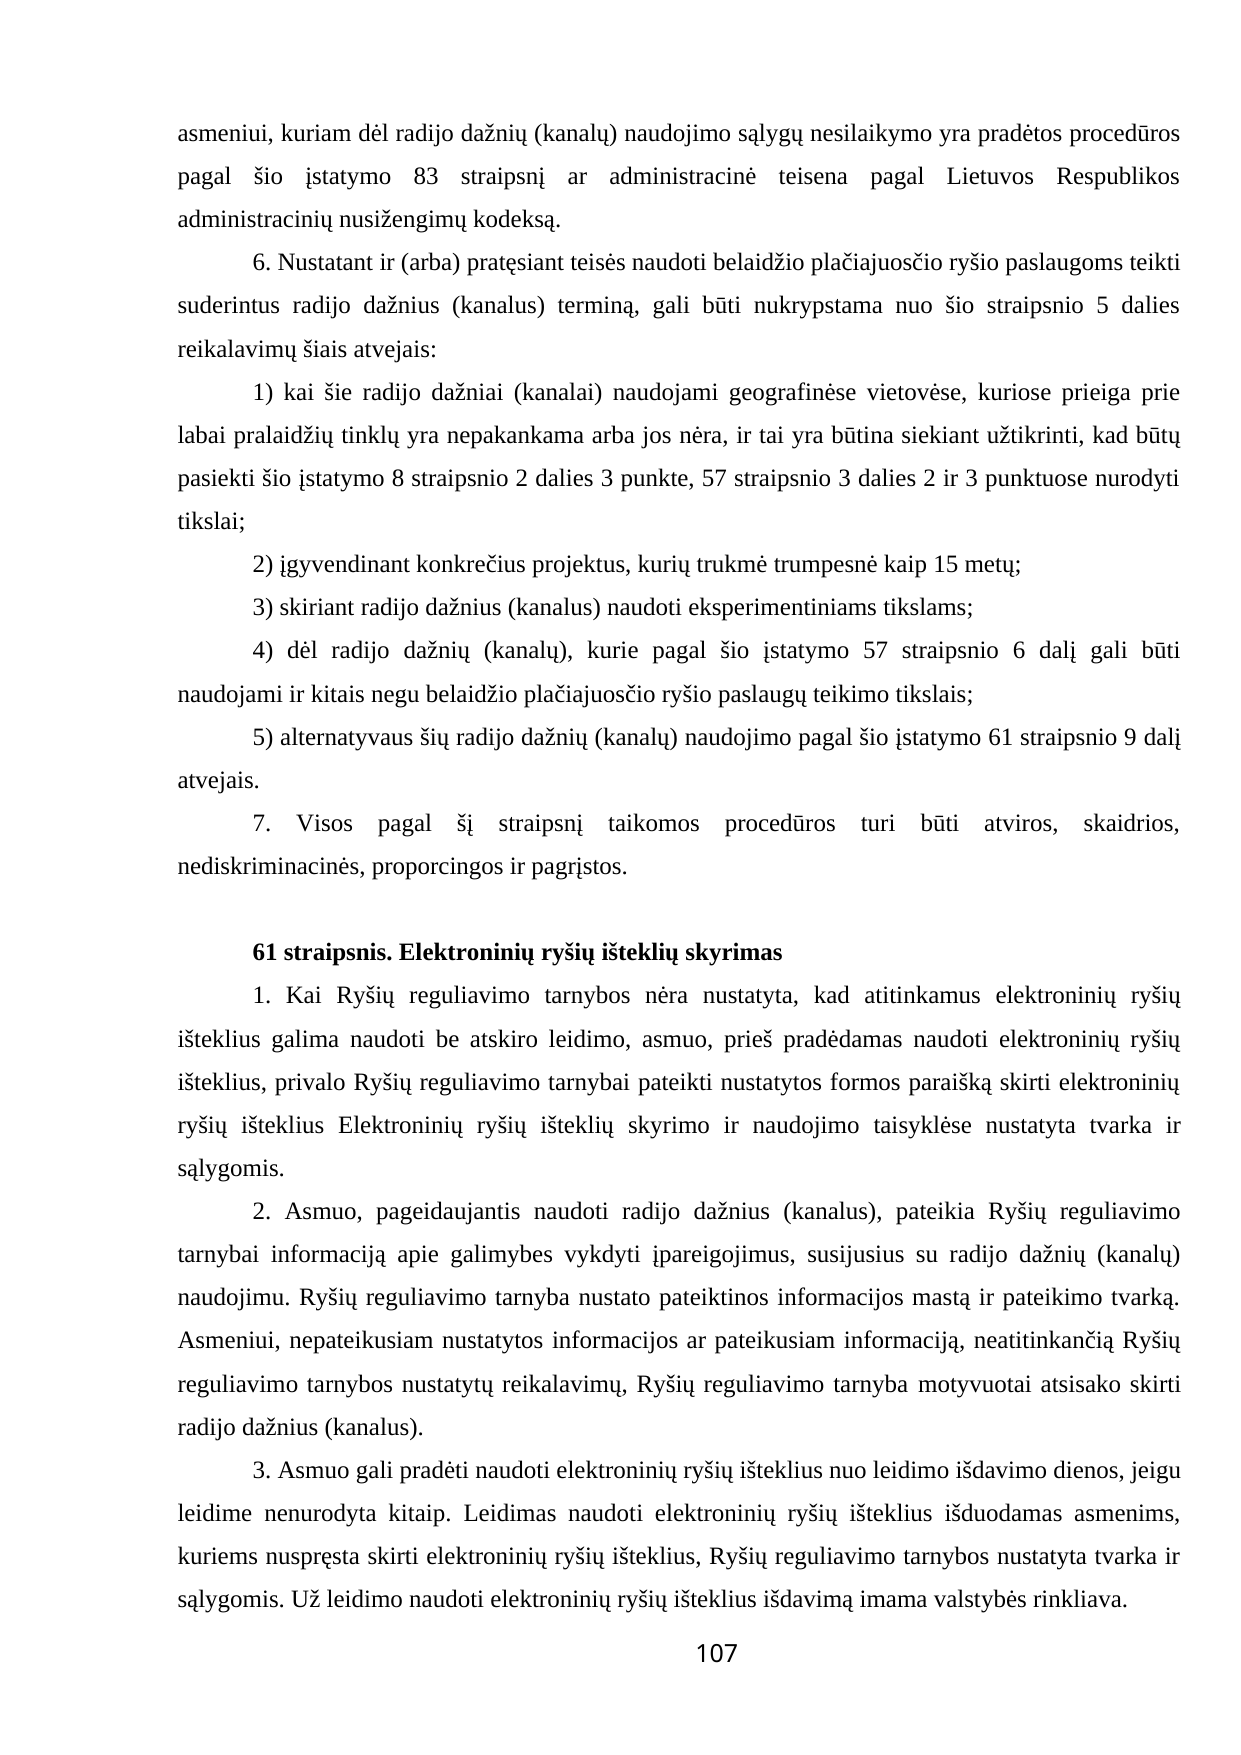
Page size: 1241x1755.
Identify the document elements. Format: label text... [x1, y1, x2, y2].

text 61 straipsnis. Elektroninių ryšių išteklių skyrimas [177, 937, 1181, 966]
text 3) skiriant radijo dažnius (kanalus) naudoti eksperimentiniams tikslams; [177, 592, 1181, 621]
text 7. Visos pagal šį straipsnį taikomos procedūros turi būti atviros, skaidrios, nediskriminacinės, proporcingos ir pagrįstos. [177, 808, 1181, 880]
text 5) alternatyvaus šių radijo dažnių (kanalų) naudojimo pagal šio įstatymo 61 straipsnio 9 dalį atvejais. [177, 722, 1181, 794]
text 1. Kai Ryšių reguliavimo tarnybos nėra nustatyta, kad atitinkamus elektroninių ryšių išteklius galima naudoti be atskiro leidimo, asmuo, prieš pradėdamas naudoti elektroninių ryšių išteklius, privalo Ryšių reguliavimo tarnybai pateikti nustatytos formos paraišką skirti elektroninių ryšių išteklius Elektroninių ryšių išteklių skyrimo ir naudojimo taisyklėse nustatyta tvarka ir sąlygomis. [177, 981, 1181, 1182]
text 2. Asmuo, pageidaujantis naudoti radijo dažnius (kanalus), pateikia Ryšių reguliavimo tarnybai informaciją apie galimybes vykdyti įpareigojimus, susijusius su radijo dažnių (kanalų) naudojimu. Ryšių reguliavimo tarnyba nustato pateiktinos informacijos mastą ir pateikimo tvarką. Asmeniui, nepateikusiam nustatytos informacijos ar pateikusiam informaciją, neatitinkančią Ryšių reguliavimo tarnybos nustatytų reikalavimų, Ryšių reguliavimo tarnyba motyvuotai atsisako skirti radijo dažnius (kanalus). [177, 1196, 1181, 1441]
text 3. Asmuo gali pradėti naudoti elektroninių ryšių išteklius nuo leidimo išdavimo dienos, jeigu leidime nenurodyta kitaip. Leidimas naudoti elektroninių ryšių išteklius išduodamas asmenims, kuriems nuspręsta skirti elektroninių ryšių išteklius, Ryšių reguliavimo tarnybos nustatyta tvarka ir sąlygomis. Už leidimo naudoti elektroninių ryšių išteklius išdavimą imama valstybės rinkliava. [177, 1455, 1181, 1613]
text asmeniui, kuriam dėl radijo dažnių (kanalų) naudojimo sąlygų nesilaikymo yra pradėtos procedūros pagal šio įstatymo 83 straipsnį ar administracinė teisena pagal Lietuvos Respublikos administracinių nusižengimų kodeksą. [177, 118, 1181, 233]
text 2) įgyvendinant konkrečius projektus, kurių trukmė trumpesnė kaip 15 metų; [177, 549, 1181, 578]
text 4) dėl radijo dažnių (kanalų), kurie pagal šio įstatymo 57 straipsnio 6 dalį gali būti naudojami ir kitais negu belaidžio plačiajuosčio ryšio paslaugų teikimo tikslais; [177, 636, 1181, 707]
text 1) kai šie radijo dažniai (kanalai) naudojami geografinėse vietovėse, kuriose prieiga prie labai pralaidžių tinklų yra nepakankama arba jos nėra, ir tai yra būtina siekiant užtikrinti, kad būtų pasiekti šio įstatymo 8 straipsnio 2 dalies 3 punkte, 57 straipsnio 3 dalies 2 ir 3 punktuose nurodyti tikslai; [177, 377, 1181, 535]
text 6. Nustatant ir (arba) pratęsiant teisės naudoti belaidžio plačiajuosčio ryšio paslaugoms teikti suderintus radijo dažnius (kanalus) terminą, gali būti nukrypstama nuo šio straipsnio 5 dalies reikalavimų šiais atvejais: [177, 247, 1181, 362]
